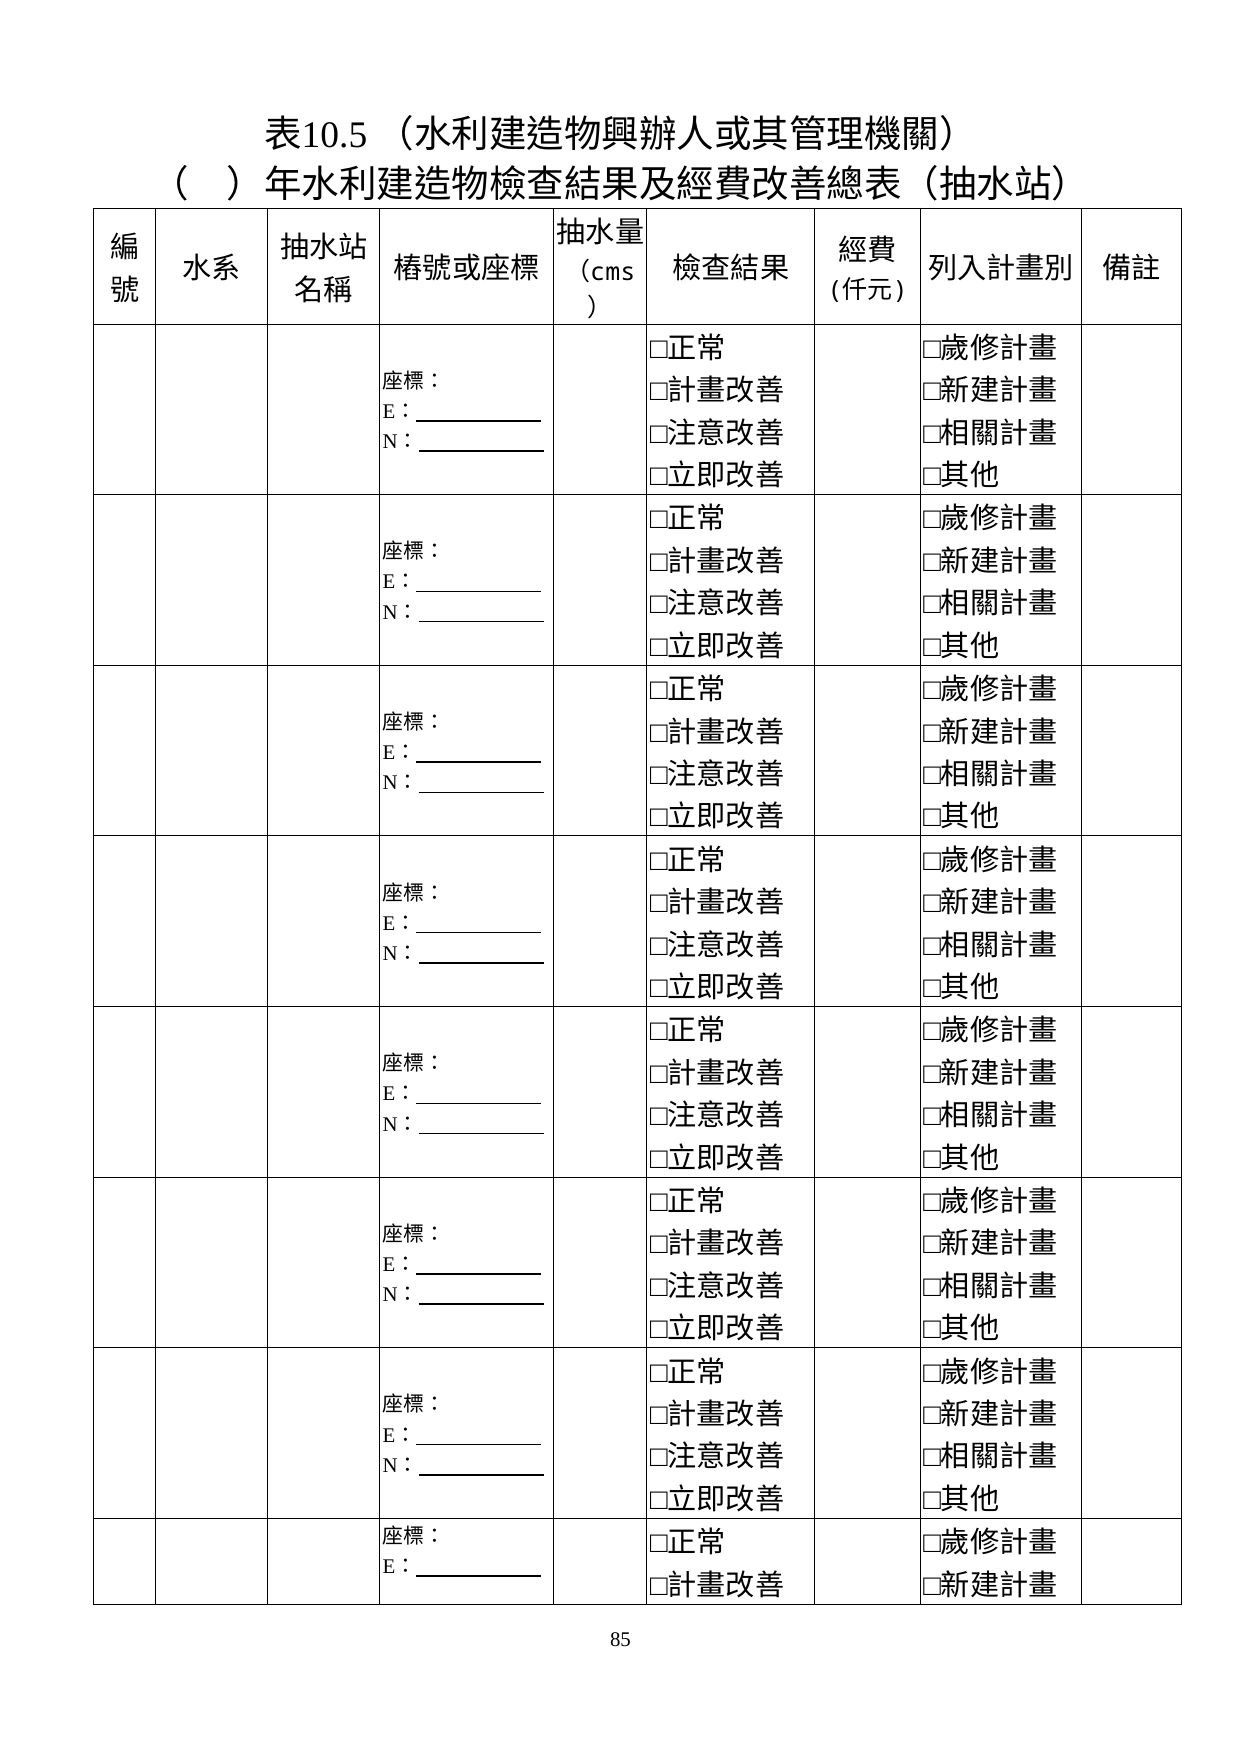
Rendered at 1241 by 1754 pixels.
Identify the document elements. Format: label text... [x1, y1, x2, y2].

table_cell [1082, 666, 1181, 835]
table_cell [554, 495, 646, 665]
subtitle （ ）年水利建造物檢查結果及經費改善總表（抽水站） [53, 158, 1187, 208]
table_cell □歲修計畫 □新建計畫 □相關計畫 □其他 [921, 1007, 1081, 1177]
table_cell [1082, 1348, 1181, 1518]
table_header 列入計畫別 [921, 209, 1081, 323]
table_header 水系 [156, 209, 267, 323]
table_cell □歲修計畫 □新建計畫 □相關計畫 □其他 [921, 495, 1081, 665]
table_cell [94, 1519, 155, 1604]
table_cell 座標： E： N： [380, 325, 553, 494]
table_cell [1082, 325, 1181, 494]
table_cell 座標： E： N： [380, 836, 553, 1006]
table_cell [554, 836, 646, 1006]
table_cell [1082, 1519, 1181, 1604]
table_cell [94, 1007, 155, 1177]
table_cell [268, 1007, 379, 1177]
table_cell [156, 495, 267, 665]
table_cell □歲修計畫 □新建計畫 [921, 1519, 1081, 1604]
table_header 經費 (仟元) [815, 209, 920, 323]
table_cell [1082, 495, 1181, 665]
table_cell [268, 666, 379, 835]
table_cell □正常 □計畫改善 □注意改善 □立即改善 [647, 325, 814, 494]
table_cell 座標： E： N： [380, 1348, 553, 1518]
table_cell [554, 1519, 646, 1604]
table_cell [554, 1178, 646, 1347]
table_cell [815, 836, 920, 1006]
table_cell [1082, 836, 1181, 1006]
table_cell □正常 □計畫改善 □注意改善 □立即改善 [647, 836, 814, 1006]
table_cell [268, 325, 379, 494]
table_header 編號 [94, 209, 155, 323]
table_cell 座標： E： N： [380, 1007, 553, 1177]
table_cell □歲修計畫 □新建計畫 □相關計畫 □其他 [921, 836, 1081, 1006]
table_header 抽水量 （cms） [554, 209, 646, 323]
table_header 樁號或座標 [380, 209, 553, 323]
table_cell □正常 □計畫改善 [647, 1519, 814, 1604]
table_cell [156, 1178, 267, 1347]
table_cell [156, 325, 267, 494]
table_cell [815, 1348, 920, 1518]
text 表10.5 （水利建造物興辦人或其管理機關） [53, 108, 1187, 158]
table_cell [156, 1348, 267, 1518]
table_cell [1082, 1007, 1181, 1177]
table_cell [554, 1007, 646, 1177]
table_cell [815, 1519, 920, 1604]
table_cell [268, 1348, 379, 1518]
table_cell □正常 □計畫改善 □注意改善 □立即改善 [647, 1348, 814, 1518]
table_cell [554, 1348, 646, 1518]
table_cell 座標： E： [380, 1519, 553, 1604]
table_header 備註 [1082, 209, 1181, 323]
table_cell [94, 666, 155, 835]
table_cell [94, 325, 155, 494]
table_cell [268, 495, 379, 665]
table_cell [156, 1519, 267, 1604]
table_cell 座標： E： N： [380, 495, 553, 665]
table_cell [94, 1178, 155, 1347]
table_cell [815, 1178, 920, 1347]
table_cell [268, 1519, 379, 1604]
table_cell 座標： E： N： [380, 1178, 553, 1347]
table_cell [94, 1348, 155, 1518]
table_cell [815, 325, 920, 494]
table_cell [815, 666, 920, 835]
table_cell [156, 836, 267, 1006]
table_cell [156, 666, 267, 835]
table_cell □正常 □計畫改善 □注意改善 □立即改善 [647, 1178, 814, 1347]
table_header 檢查結果 [647, 209, 814, 323]
table_cell [268, 836, 379, 1006]
table_cell □歲修計畫 □新建計畫 □相關計畫 □其他 [921, 1348, 1081, 1518]
table_cell [554, 325, 646, 494]
table_cell □正常 □計畫改善 □注意改善 □立即改善 [647, 1007, 814, 1177]
table_cell [94, 836, 155, 1006]
table_cell □歲修計畫 □新建計畫 □相關計畫 □其他 [921, 666, 1081, 835]
table_cell □正常 □計畫改善 □注意改善 □立即改善 [647, 495, 814, 665]
table_cell [815, 495, 920, 665]
table_cell [156, 1007, 267, 1177]
table_cell [94, 495, 155, 665]
table_cell 座標： E： N： [380, 666, 553, 835]
table_cell [554, 666, 646, 835]
table_header 抽水站名稱 [268, 209, 379, 323]
table_cell □歲修計畫 □新建計畫 □相關計畫 □其他 [921, 325, 1081, 494]
table_cell □歲修計畫 □新建計畫 □相關計畫 □其他 [921, 1178, 1081, 1347]
table_cell [815, 1007, 920, 1177]
table_cell [268, 1178, 379, 1347]
table_cell [1082, 1178, 1181, 1347]
table_cell □正常 □計畫改善 □注意改善 □立即改善 [647, 666, 814, 835]
